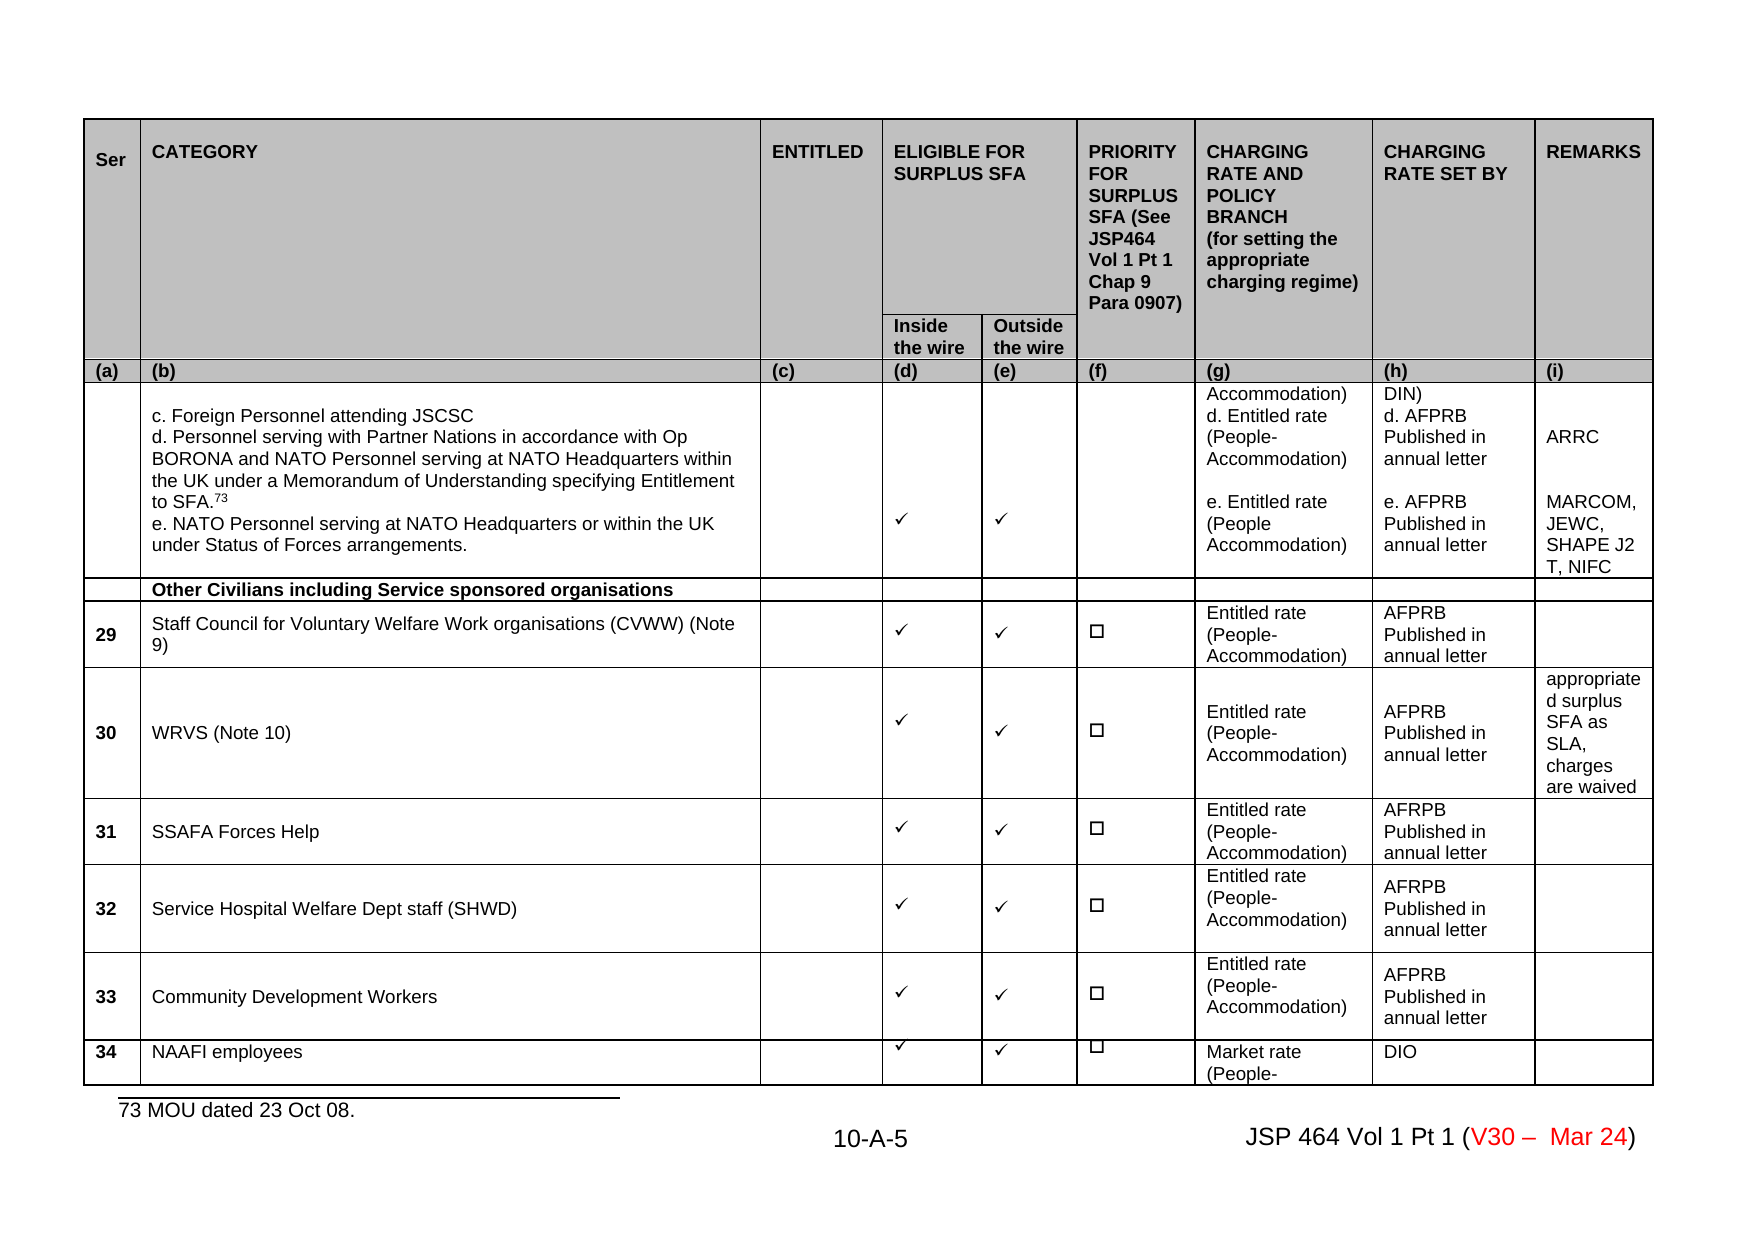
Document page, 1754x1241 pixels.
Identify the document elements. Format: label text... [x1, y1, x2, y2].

table_header ENTITLED [761, 120, 882, 314]
table_cell Staff Council for Voluntary Welfare Work organisations (CVWW) (Note 9) [141, 602, 760, 667]
table_cell ü [983, 602, 1076, 667]
table_cell ü [883, 953, 981, 1039]
table_cell Entitled rate (People-Accommodation) [1196, 602, 1372, 667]
table_cell SSAFA Forces Help [141, 799, 760, 864]
table_cell ü [883, 383, 981, 577]
table_cell appropriated surplus SFA as SLA, charges are waived [1536, 668, 1652, 797]
table_header CHARGING RATE AND POLICY BRANCH (for setting the appropriate charging regime) [1196, 120, 1372, 314]
table_cell NAAFI employees [141, 1041, 760, 1084]
table_cell Service Hospital Welfare Dept staff (SHWD) [141, 865, 760, 952]
table_cell Entitled rate (People-Accommodation) [1196, 799, 1372, 864]
table_cell DIN) d. AFPRB Published in annual letter e. AFPRB Published in annual letter [1373, 383, 1534, 577]
table_cell □ [1078, 1041, 1194, 1084]
table_cell 32 [85, 865, 140, 952]
table_cell □ [1078, 799, 1194, 864]
table_cell [983, 579, 1076, 600]
table_header Ser [85, 120, 140, 314]
table_cell □ [1078, 668, 1194, 797]
table_cell AFRPB Published in annual letter [1373, 865, 1534, 952]
table_cell 30 [85, 668, 140, 797]
table_cell (i) [1536, 360, 1652, 382]
table_cell Entitled rate (People-Accommodation) [1196, 668, 1372, 797]
table_cell (b) [141, 360, 760, 382]
table_cell (e) [983, 360, 1076, 382]
table_cell [85, 579, 140, 600]
table_cell AFPRB Published in annual letter [1373, 953, 1534, 1039]
table_cell [1196, 314, 1372, 358]
table_cell [1373, 314, 1534, 358]
table_cell ü [883, 668, 981, 797]
table_cell [761, 314, 882, 358]
table_cell Entitled rate (People-Accommodation) [1196, 953, 1372, 1039]
table_cell c. Foreign Personnel attending JSCSC d. Personnel serving with Partner Nations in accordance with Op BORONA and NATO Personnel serving at NATO Headquarters within the UK under a Memorandum of Understanding specifying Entitlement to SFA. e. NATO Personnel serving at NATO Headquarters or within the UK under Status of Forces arrangements. [141, 383, 760, 577]
table_cell [883, 579, 981, 600]
table_cell □ [1078, 865, 1194, 952]
table_cell ü [883, 799, 981, 864]
table_cell (f) [1078, 360, 1194, 382]
table_cell [141, 314, 760, 358]
table_cell 33 [85, 953, 140, 1039]
table_cell Outside the wire [983, 315, 1076, 358]
table_cell □ [1078, 602, 1194, 667]
table_cell Inside the wire [883, 315, 981, 358]
table_cell Other Civilians including Service sponsored organisations [141, 579, 760, 600]
table_cell [1373, 579, 1534, 600]
table_cell ü [983, 1041, 1076, 1084]
table_header CHARGING RATE SET BY [1373, 120, 1534, 314]
table_cell DIO [1373, 1041, 1534, 1084]
table_cell ü [983, 865, 1076, 952]
table_cell ARRC MARCOM, JEWC, SHAPE J2 T, NIFC [1536, 383, 1652, 577]
table_cell WRVS (Note 10) [141, 668, 760, 797]
table_cell [1536, 865, 1652, 952]
table_cell (a) [85, 360, 140, 382]
table_cell □ [1078, 953, 1194, 1039]
table_cell [1536, 953, 1652, 1039]
table_cell [761, 602, 882, 667]
table_cell ü [983, 668, 1076, 797]
table_cell 29 [85, 602, 140, 667]
table_cell [85, 383, 140, 577]
table_cell 34 [85, 1041, 140, 1084]
table_cell Entitled rate (People-Accommodation) [1196, 865, 1372, 952]
table_cell [85, 314, 140, 358]
table_cell ü [883, 865, 981, 952]
table_cell [761, 799, 882, 864]
table_cell [761, 953, 882, 1039]
table_cell [1536, 602, 1652, 667]
table_cell (g) [1196, 360, 1372, 382]
table_cell AFRPB Published in annual letter [1373, 799, 1534, 864]
table_cell [761, 383, 882, 577]
table_cell 31 [85, 799, 140, 864]
table_cell [1536, 579, 1652, 600]
table_header REMARKS [1536, 120, 1652, 314]
table_cell ü [883, 602, 981, 667]
table_cell [1536, 314, 1652, 358]
table_cell [1536, 799, 1652, 864]
table_header CATEGORY [141, 120, 760, 314]
table_cell ü [983, 383, 1076, 577]
table_cell [761, 668, 882, 797]
table_cell Accommodation) d. Entitled rate (People-Accommodation) e. Entitled rate (People Accommodation) [1196, 383, 1372, 577]
table_cell ü [883, 1041, 981, 1084]
table_cell [1078, 314, 1194, 358]
table_cell Market rate (People- [1196, 1041, 1372, 1084]
table_cell (h) [1373, 360, 1534, 382]
table_cell ü [983, 953, 1076, 1039]
table_cell [1196, 579, 1372, 600]
table_header PRIORITY FOR SURPLUS SFA (See JSP464 Vol 1 Pt 1 Chap 9 Para 0907) [1078, 120, 1194, 314]
table_cell Community Development Workers [141, 953, 760, 1039]
table_cell ü [983, 799, 1076, 864]
table_cell [761, 865, 882, 952]
table_cell (c) [761, 360, 882, 382]
table_header ELIGIBLE FOR SURPLUS SFA [883, 120, 1076, 314]
table_cell (d) [883, 360, 981, 382]
table_cell [761, 1041, 882, 1084]
table_cell [1078, 579, 1194, 600]
table_cell [1078, 383, 1194, 577]
table_cell AFPRB Published in annual letter [1373, 668, 1534, 797]
table_cell [761, 579, 882, 600]
table_cell AFPRB Published in annual letter [1373, 602, 1534, 667]
table_cell [1536, 1041, 1652, 1084]
